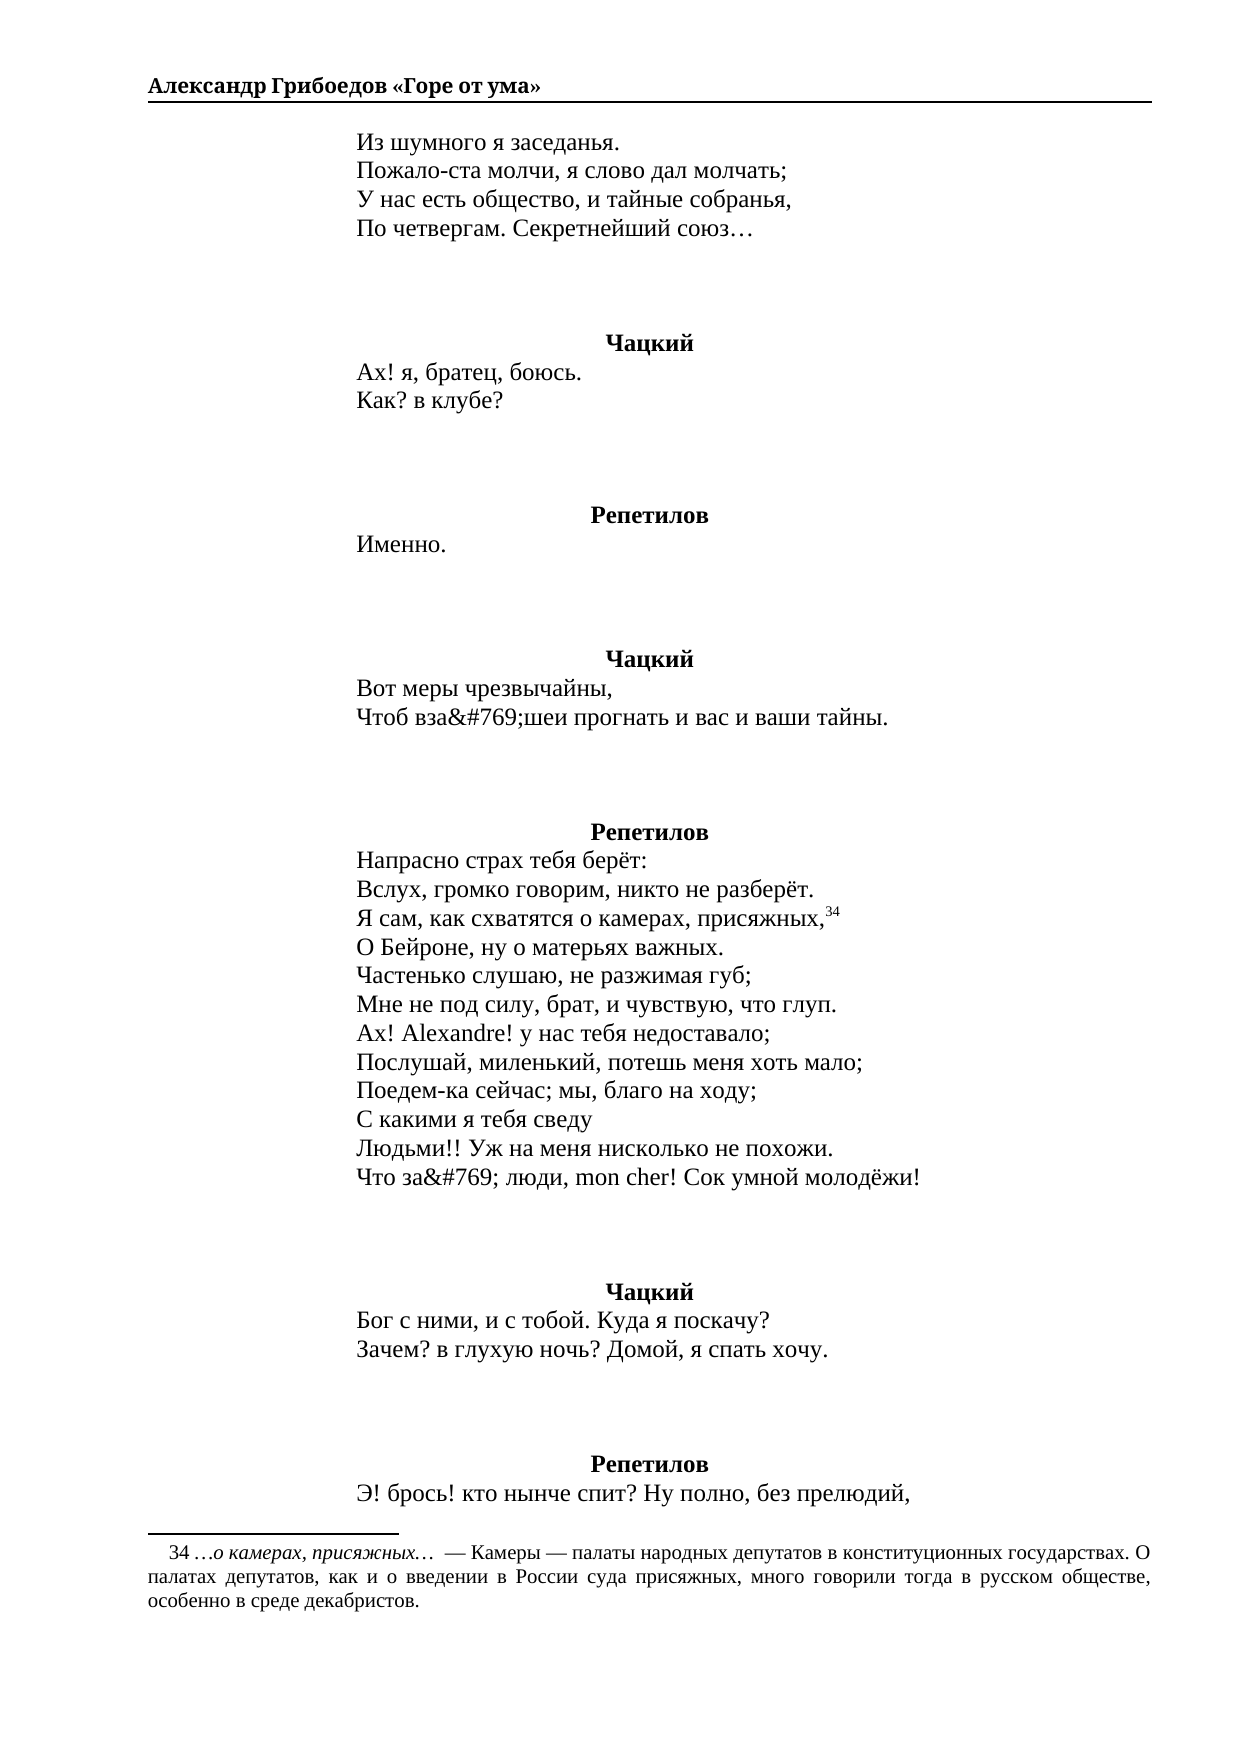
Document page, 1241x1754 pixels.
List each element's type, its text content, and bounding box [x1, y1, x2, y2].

text Бог с ними, и с тобой. Куда я поскачу? [356, 1305, 1089, 1334]
text Зачем? в глухую ночь? Домой, я спать хочу. [356, 1334, 1089, 1363]
text Я сам, как схватятся о камерах, присяжных, [356, 903, 1089, 932]
subtitle Репетилов [148, 1449, 1152, 1478]
text Как? в клубе? [356, 385, 1089, 414]
text Людьми!! Уж на меня нисколько не похожи. [356, 1133, 1089, 1162]
text Чтоб вза&#769;шеи прогнать и вас и ваши тайны. [356, 702, 1089, 730]
subtitle Чацкий [148, 328, 1152, 357]
text Послушай, миленький, потешь меня хоть мало; [356, 1047, 1089, 1075]
text С какими я тебя сведу [356, 1104, 1089, 1133]
text Ах! я, братец, боюсь. [356, 357, 1089, 385]
text …о камерах, присяжных… — Камеры — палаты народных депутатов в конституционных государствах. О палатах депутатов, как и о введении в России суда присяжных, много говорили тогда в русском обществе, особенно в среде декабристов. [148, 1539, 1152, 1612]
text Мне не под силу, брат, и чувствую, что глуп. [356, 989, 1089, 1018]
text Ах! Alexandre! у нас тебя недоставало; [356, 1018, 1089, 1047]
text Частенько слушаю, не разжимая губ; [356, 960, 1089, 989]
text Э! брось! кто нынче спит? Ну полно, без прелюдий, [356, 1478, 1089, 1507]
text Что за&#769; люди, mon cher! Сок умной молодёжи! [356, 1162, 1089, 1190]
text Вслух, громко говорим, никто не разберёт. [356, 874, 1089, 903]
text Пожало-ста молчи, я слово дал молчать; [356, 155, 1089, 184]
text Напрасно страх тебя берёт: [356, 845, 1089, 874]
text По четвергам. Секретнейший союз… [356, 213, 1089, 242]
subtitle Репетилов [148, 500, 1152, 529]
text О Бейроне, ну о матерьях важных. [356, 932, 1089, 960]
text Вот меры чрезвычайны, [356, 673, 1089, 702]
text Из шумного я заседанья. [356, 127, 1089, 155]
text Именно. [356, 529, 1089, 558]
subtitle Репетилов [148, 817, 1152, 845]
text У нас есть общество, и тайные собранья, [356, 184, 1089, 213]
subtitle Чацкий [148, 644, 1152, 673]
subtitle Чацкий [148, 1277, 1152, 1305]
text Поедем-ка сейчас; мы, благо на ходу; [356, 1075, 1089, 1104]
